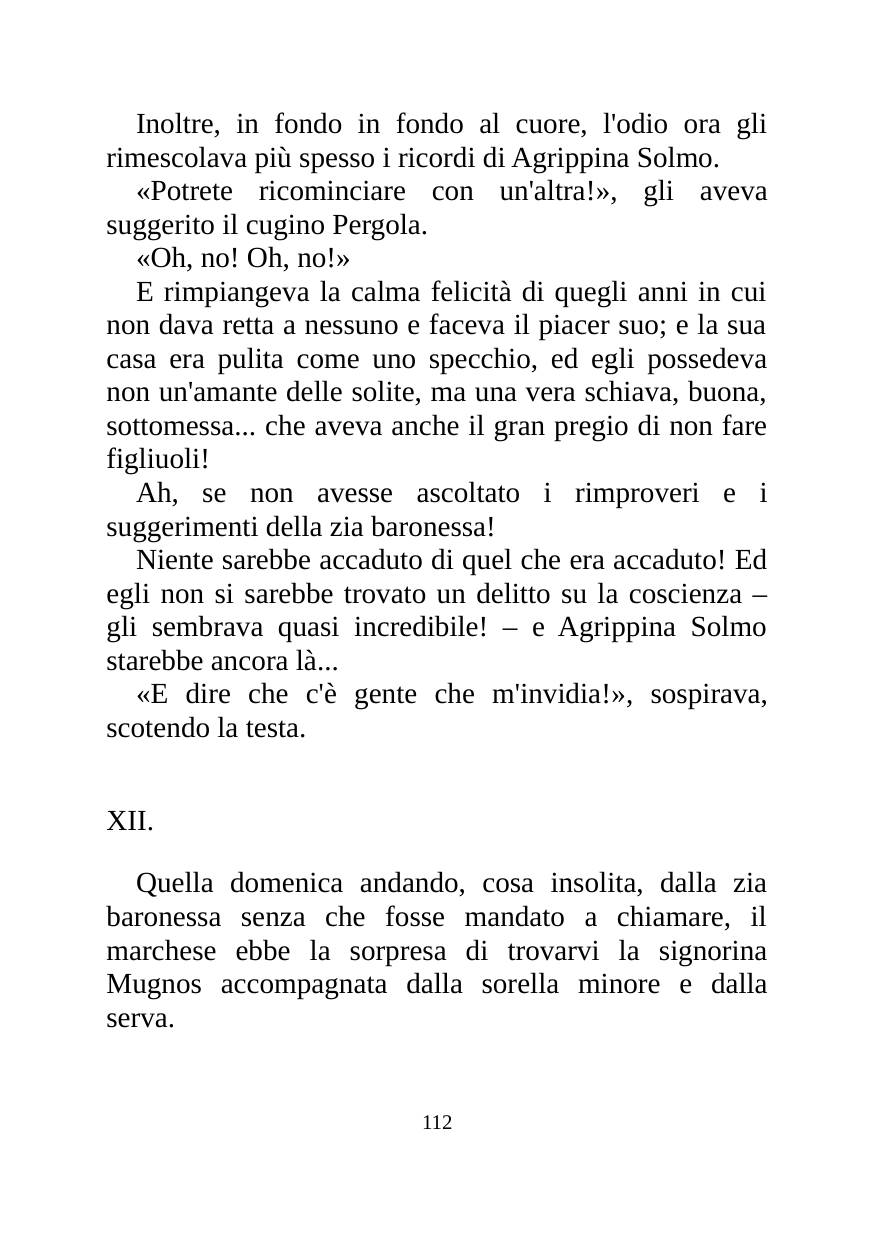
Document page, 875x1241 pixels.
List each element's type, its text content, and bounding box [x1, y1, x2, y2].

text «Oh, no! Oh, no!» [106, 240, 768, 274]
text Niente sarebbe accaduto di quel che era accaduto! Ed egli non si sarebbe trovato un delitto su la coscienza – gli sembrava quasi incredibile! – e Agrippina Solmo starebbe ancora là... [106, 542, 768, 676]
text Ah, se non avesse ascoltato i rimproveri e i suggerimenti della zia baronessa! [106, 475, 768, 542]
text «E dire che c'è gente che m'invidia!», sospirava, scotendo la testa. [106, 676, 768, 743]
text Quella domenica andando, cosa insolita, dalla zia baronessa senza che fosse mandato a chiamare, il marchese ebbe la sorpresa di trovarvi la signorina Mugnos accompagnata dalla sorella minore e dalla serva. [106, 866, 768, 1033]
text «Potrete ricominciare con un'altra!», gli aveva suggerito il cugino Pergola. [106, 173, 768, 240]
text E rimpiangeva la calma felicità di quegli anni in cui non dava retta a nessuno e faceva il piacer suo; e la sua casa era pulita come uno specchio, ed egli possedeva non un'amante delle solite, ma una vera schiava, buona, sottomessa... che aveva anche il gran pregio di non fare figliuoli! [106, 274, 768, 475]
text Inoltre, in fondo in fondo al cuore, l'odio ora gli rimescolava più spesso i ricordi di Agrippina Solmo. [106, 106, 768, 173]
subtitle XII. [106, 803, 768, 836]
